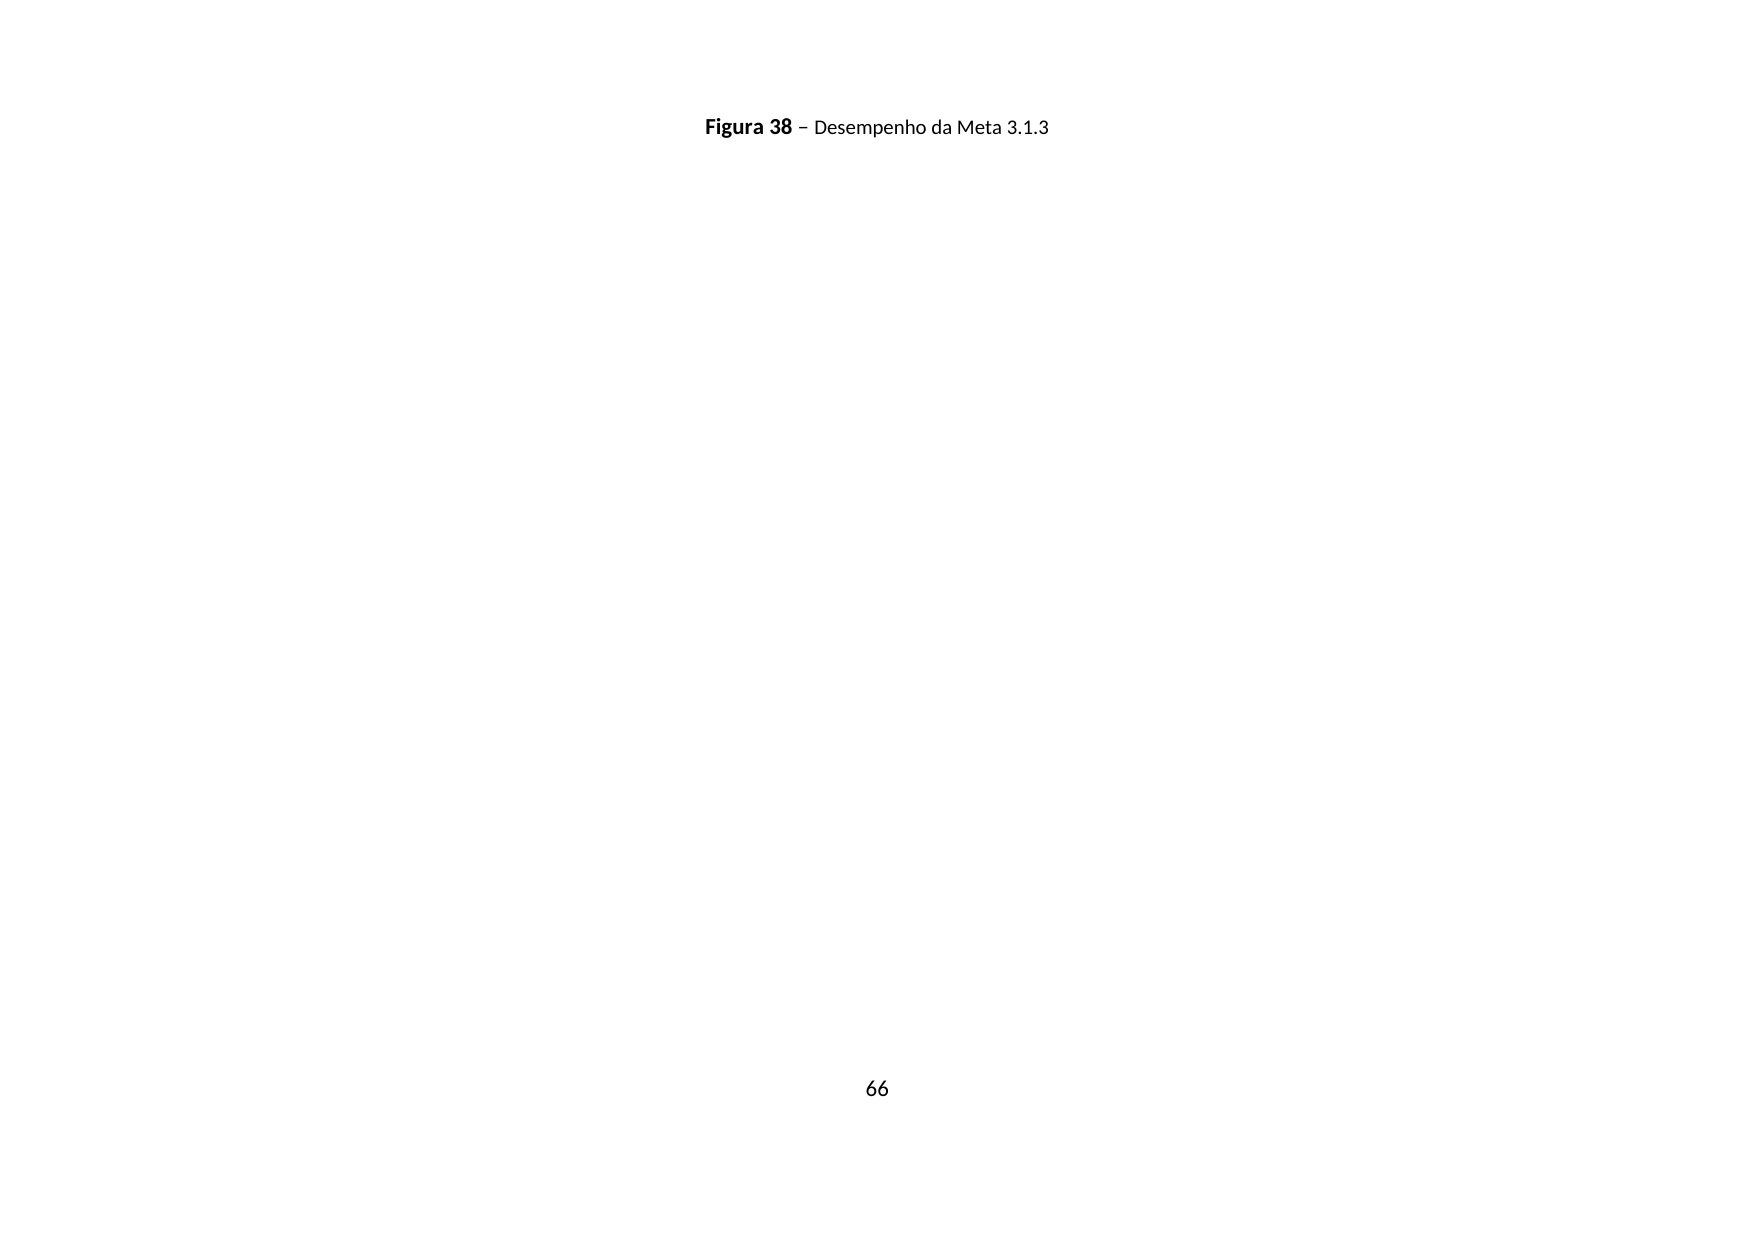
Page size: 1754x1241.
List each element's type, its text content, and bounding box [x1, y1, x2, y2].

text Figura 38 – Desempenho da Meta 3.1.3 [150, 112, 1604, 140]
